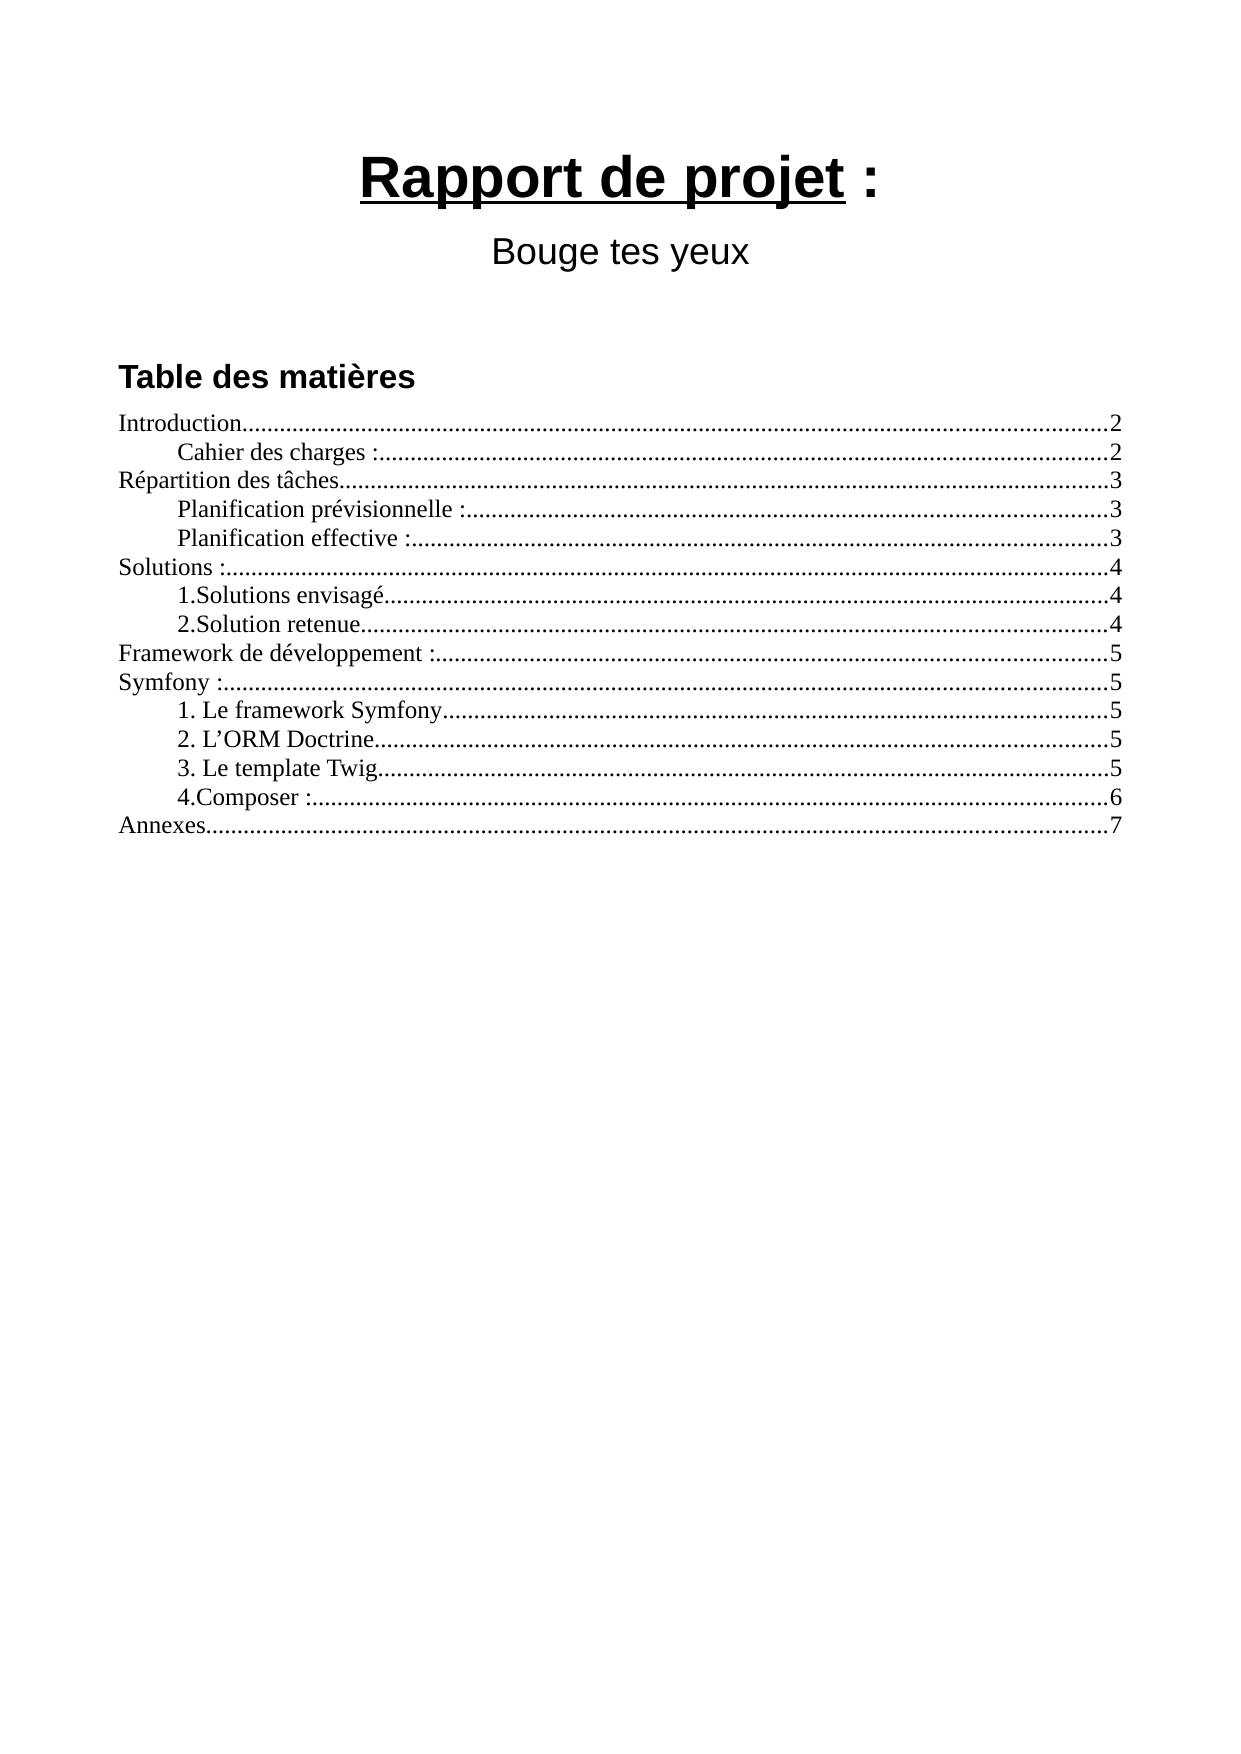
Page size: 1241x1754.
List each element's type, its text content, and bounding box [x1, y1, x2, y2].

text 2. L’ORM Doctrine 5 [177, 724, 1122, 753]
text Planification prévisionnelle : 3 [177, 494, 1122, 523]
text Planification effective : 3 [177, 523, 1122, 552]
title Rapport de projet : [118, 143, 1122, 210]
text 2.Solution retenue 4 [177, 609, 1122, 638]
subtitle Table des matières [118, 357, 1122, 396]
text 1.Solutions envisagé 4 [177, 581, 1122, 609]
text Framework de développement : 5 [118, 638, 1122, 667]
subtitle Bouge tes yeux [118, 229, 1122, 272]
text Solutions : 4 [118, 552, 1122, 581]
text Introduction 2 [118, 408, 1122, 437]
text 1. Le framework Symfony 5 [177, 696, 1122, 724]
text Répartition des tâches 3 [118, 466, 1122, 494]
text Cahier des charges : 2 [177, 437, 1122, 466]
text Symfony : 5 [118, 667, 1122, 696]
text 4.Composer : 6 [177, 782, 1122, 811]
text 3. Le template Twig 5 [177, 753, 1122, 782]
text Annexes 7 [118, 811, 1122, 839]
